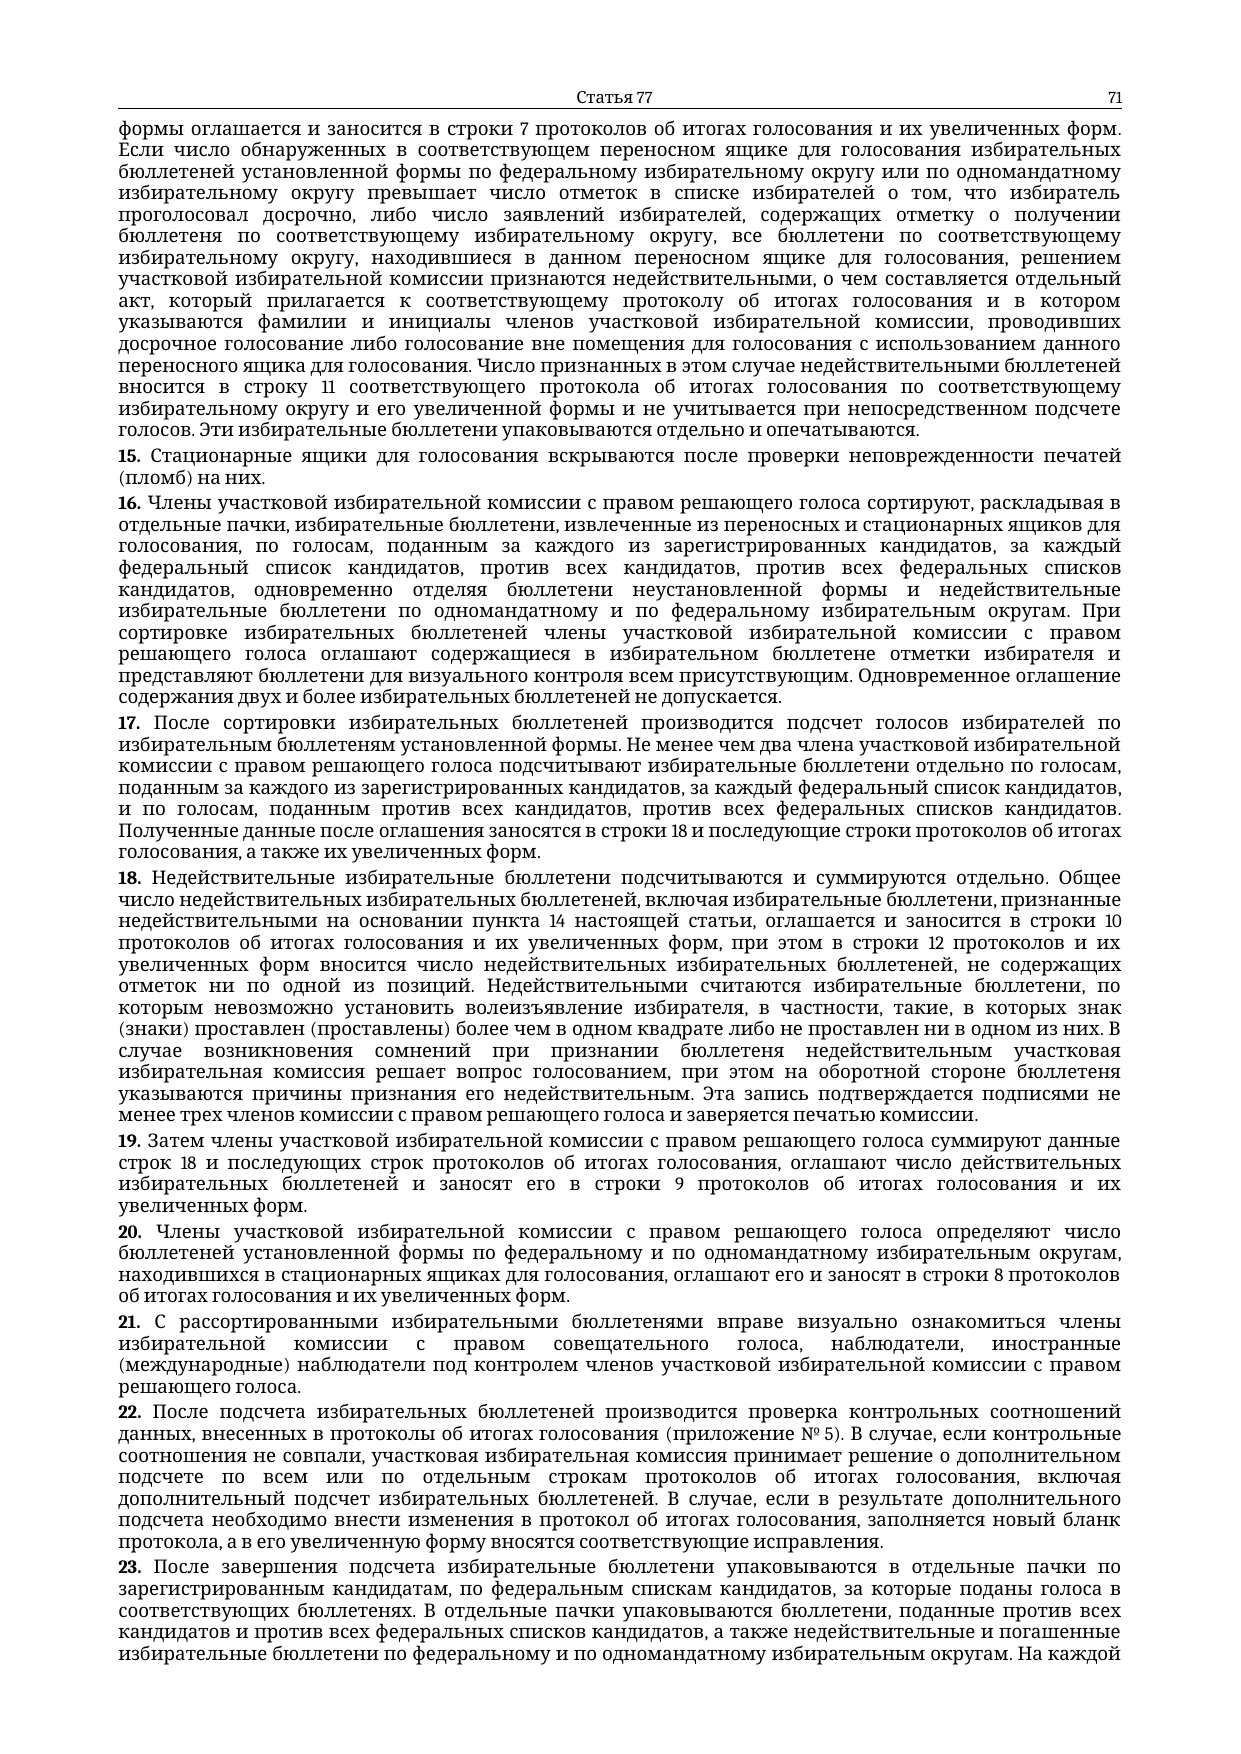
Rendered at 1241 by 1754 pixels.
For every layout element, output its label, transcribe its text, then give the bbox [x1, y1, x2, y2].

text 20. Члены участковой избирательной комиссии с правом решающего голоса определяют число бюллетеней установленной формы по федеральному и по одномандатному избирательным округам, находившихся в стационарных ящиках для голосования, оглашают его и заносят в строки 8 протоколов об итогах голосования и их увеличенных форм. [118, 1221, 1122, 1307]
text 15. Стационарные ящики для голосования вскрываются после проверки неповрежденности печатей (пломб) на них. [118, 446, 1122, 489]
text 19. Затем члены участковой избирательной комиссии с правом решающего голоса суммируют данные строк 18 и последующих строк протоколов об итогах голосования, оглашают число действительных избирательных бюллетеней и заносят его в строки 9 протоколов об итогах голосования и их увеличенных форм. [118, 1131, 1122, 1217]
text 23. После завершения подсчета избирательные бюллетени упаковываются в отдельные пачки по зарегистрированным кандидатам, по федеральным спискам кандидатов, за которые поданы голоса в соответствующих бюллетенях. В отдельные пачки упаковываются бюллетени, поданные против всех кандидатов и против всех федеральных списков кандидатов, а также недействительные и погашенные избирательные бюллетени по федеральному и по одномандатному избирательным округам. На каждой [118, 1557, 1122, 1665]
text формы оглашается и заносится в строки 7 протоколов об итогах голосования и их увеличенных форм. Если число обнаруженных в соответствующем переносном ящике для голосования избирательных бюллетеней установленной формы по федеральному избирательному округу или по одномандатному избирательному округу превышает число отметок в списке избирателей о том, что избиратель проголосовал досрочно, либо число заявлений избирателей, содержащих отметку о получении бюллетеня по соответствующему избирательному округу, все бюллетени по соответствующему избирательному округу, находившиеся в данном переносном ящике для голосования, решением участковой избирательной комиссии признаются недействительными, о чем составляется отдельный акт, который прилагается к соответствующему протоколу об итогах голосования и в котором указываются фамилии и инициалы членов участковой избирательной комиссии, проводивших досрочное голосование либо голосование вне помещения для голосования с использованием данного переносного ящика для голосования. Число признанных в этом случае недействительными бюллетеней вносится в строку 11 соответствующего протокола об итогах голосования по соответствующему избирательному округу и его увеличенной формы и не учитывается при непосредственном подсчете голосов. Эти избирательные бюллетени упаковываются отдельно и опечатываются. [118, 118, 1122, 441]
text 16. Члены участковой избирательной комиссии с правом решающего голоса сортируют, раскладывая в отдельные пачки, избирательные бюллетени, извлеченные из переносных и стационарных ящиков для голосования, по голосам, поданным за каждого из зарегистрированных кандидатов, за каждый федеральный список кандидатов, против всех кандидатов, против всех федеральных списков кандидатов, одновременно отделяя бюллетени неустановленной формы и недействительные избирательные бюллетени по одномандатному и по федеральному избирательным округам. При сортировке избирательных бюллетеней члены участковой избирательной комиссии с правом решающего голоса оглашают содержащиеся в избирательном бюллетене отметки избирателя и представляют бюллетени для визуального контроля всем присутствующим. Одновременное оглашение содержания двух и более избирательных бюллетеней не допускается. [118, 493, 1122, 708]
text 22. После подсчета избирательных бюллетеней производится проверка контрольных соотношений данных, внесенных в протоколы об итогах голосования (приложение № 5). В случае, если контрольные соотношения не совпали, участковая избирательная комиссия принимает решение о дополнительном подсчете по всем или по отдельным строкам протоколов об итогах голосования, включая дополнительный подсчет избирательных бюллетеней. В случае, если в результате дополнительного подсчета необходимо внести изменения в протокол об итогах голосования, заполняется новый бланк протокола, а в его увеличенную форму вносятся соответствующие исправления. [118, 1402, 1122, 1553]
text 17. После сортировки избирательных бюллетеней производится подсчет голосов избирателей по избирательным бюллетеням установленной формы. Не менее чем два члена участковой избирательной комиссии с правом решающего голоса подсчитывают избирательные бюллетени отдельно по голосам, поданным за каждого из зарегистрированных кандидатов, за каждый федеральный список кандидатов, и по голосам, поданным против всех кандидатов, против всех федеральных списков кандидатов. Полученные данные после оглашения заносятся в строки 18 и последующие строки протоколов об итогах голосования, а также их увеличенных форм. [118, 713, 1122, 864]
text 18. Недействительные избирательные бюллетени подсчитываются и суммируются отдельно. Общее число недействительных избирательных бюллетеней, включая избирательные бюллетени, признанные недействительными на основании пункта 14 настоящей статьи, оглашается и заносится в строки 10 протоколов об итогах голосования и их увеличенных форм, при этом в строки 12 протоколов и их увеличенных форм вносится число недействительных избирательных бюллетеней, не содержащих отметок ни по одной из позиций. Недействительными считаются избирательные бюллетени, по которым невозможно установить волеизъявление избирателя, в частности, такие, в которых знак (знаки) проставлен (проставлены) более чем в одном квадрате либо не проставлен ни в одном из них. В случае возникновения сомнений при признании бюллетеня недействительным участковая избирательная комиссия решает вопрос голосованием, при этом на оборотной стороне бюллетеня указываются причины признания его недействительным. Эта запись подтверждается подписями не менее трех членов комиссии с правом решающего голоса и заверяется печатью комиссии. [118, 868, 1122, 1127]
text 21. С рассортированными избирательными бюллетенями вправе визуально ознакомиться члены избирательной комиссии с правом совещательного голоса, наблюдатели, иностранные (международные) наблюдатели под контролем членов участковой избирательной комиссии с правом решающего голоса. [118, 1312, 1122, 1398]
